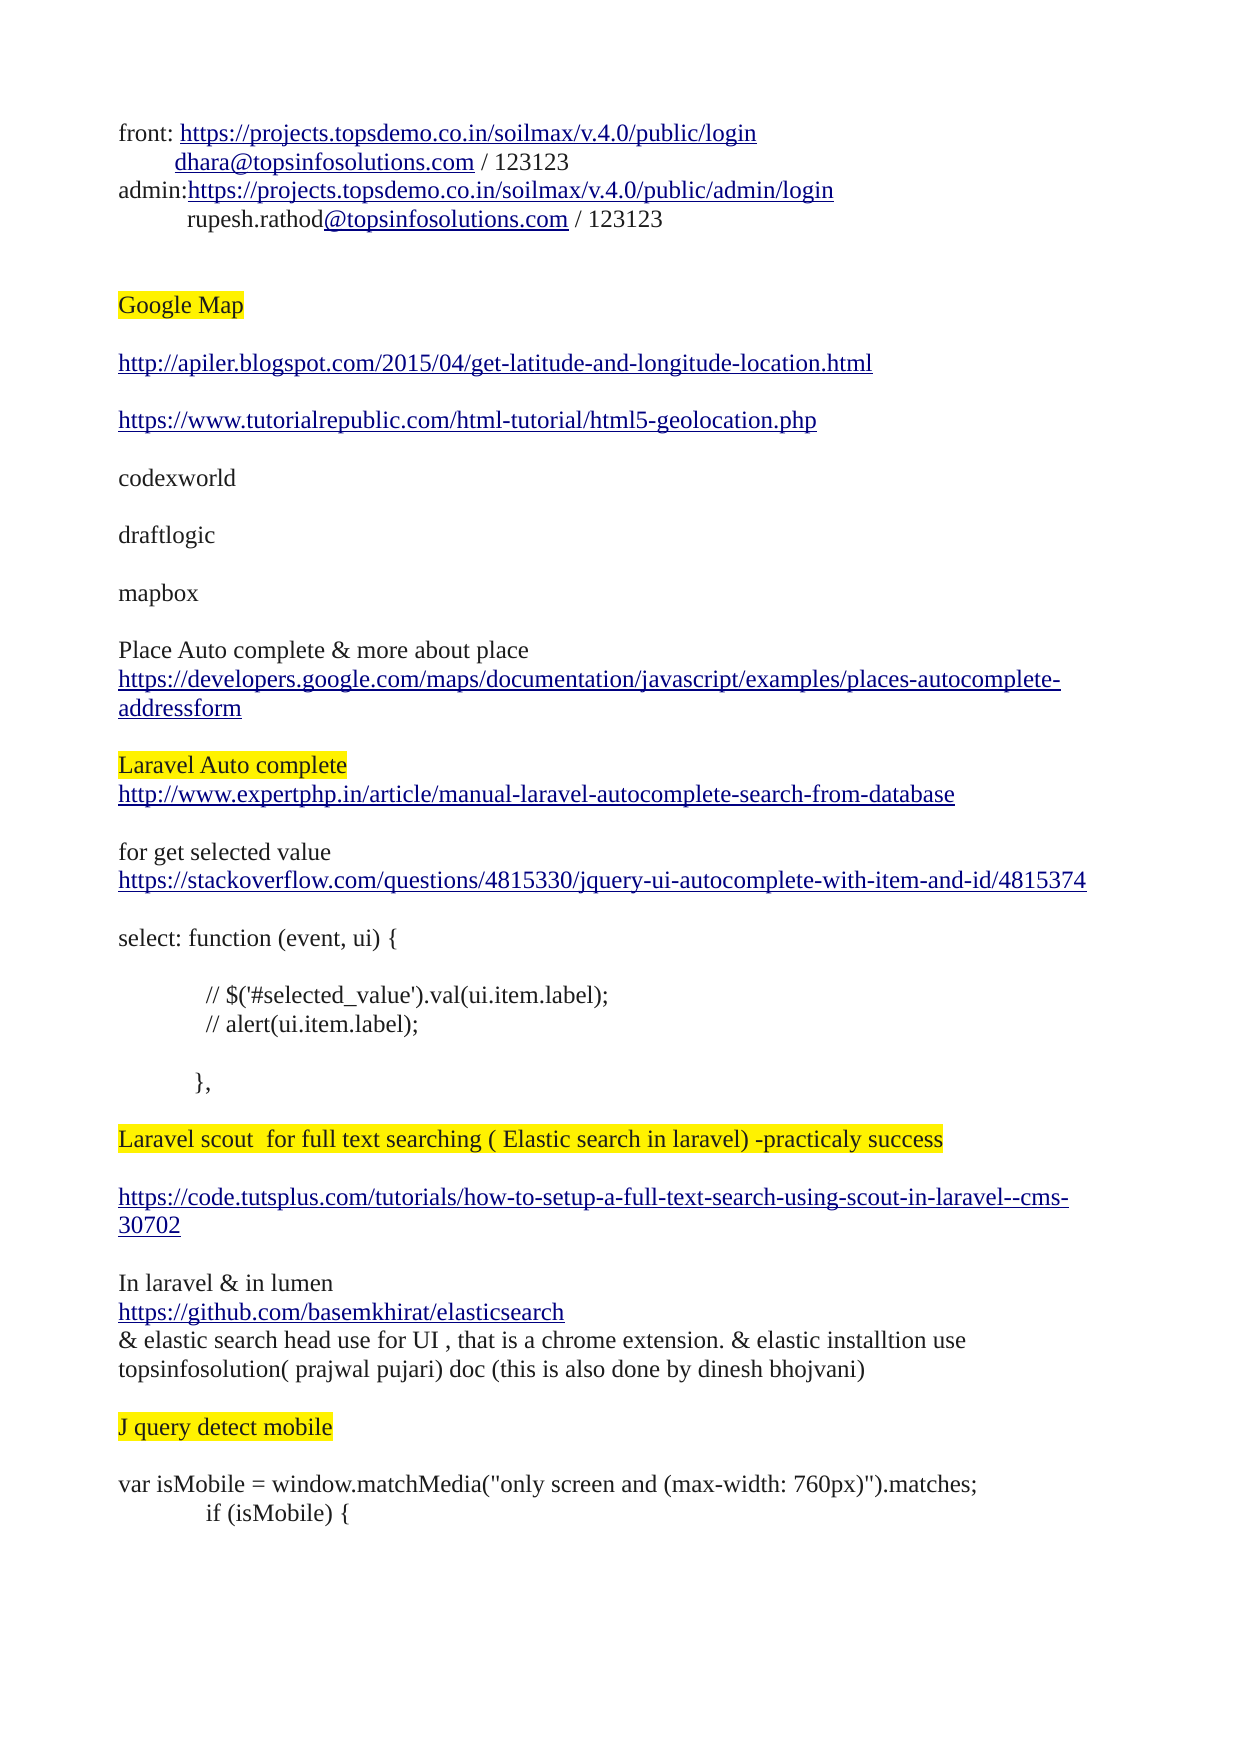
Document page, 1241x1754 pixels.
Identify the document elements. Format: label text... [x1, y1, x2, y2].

text admin:https://projects.topsdemo.co.in/soilmax/v.4.0/public/admin/login [118, 176, 1122, 204]
text Place Auto complete & more about place [118, 636, 1122, 664]
text for get selected value [118, 837, 1122, 866]
text http://apiler.blogspot.com/2015/04/get-latitude-and-longitude-location.html [118, 348, 1122, 377]
text https://code.tutsplus.com/tutorials/how-to-setup-a-full-text-search-using-scout-in-laravel--cms-30702 [118, 1182, 1122, 1239]
text & elastic search head use for UI , that is a chrome extension. & elastic installtion use topsinfosolution( prajwal pujari) doc (this is also done by dinesh bhojvani) [118, 1326, 1122, 1383]
text https://www.tutorialrepublic.com/html-tutorial/html5-geolocation.php [118, 406, 1122, 434]
text https://stackoverflow.com/questions/4815330/jquery-ui-autocomplete-with-item-and-id/4815374 [118, 866, 1122, 894]
text Laravel Auto complete [118, 751, 1122, 779]
text codexworld [118, 463, 1122, 492]
text // alert(ui.item.label); [118, 1009, 1122, 1038]
text select: function (event, ui) { [118, 923, 1122, 952]
text Google Map [118, 291, 1122, 319]
text var isMobile = window.matchMedia("only screen and (max-width: 760px)").matches; [118, 1469, 1122, 1498]
text dhara@topsinfosolutions.com / 123123 [118, 147, 1122, 176]
text draftlogic [118, 521, 1122, 549]
text }, [118, 1067, 1122, 1096]
text https://github.com/basemkhirat/elasticsearch [118, 1297, 1122, 1326]
text mapbox [118, 578, 1122, 607]
text // $('#selected_value').val(ui.item.label); [118, 981, 1122, 1009]
text front: https://projects.topsdemo.co.in/soilmax/v.4.0/public/login [118, 118, 1122, 147]
text Laravel scout for full text searching ( Elastic search in laravel) -practicaly success [118, 1124, 1122, 1153]
text http://www.expertphp.in/article/manual-laravel-autocomplete-search-from-database [118, 779, 1122, 808]
text In laravel & in lumen [118, 1268, 1122, 1297]
text if (isMobile) { [118, 1498, 1122, 1527]
text rupesh.rathod@topsinfosolutions.com / 123123 [118, 204, 1122, 233]
text https://developers.google.com/maps/documentation/javascript/examples/places-autocomplete-addressform [118, 664, 1122, 722]
text J query detect mobile [118, 1412, 1122, 1441]
